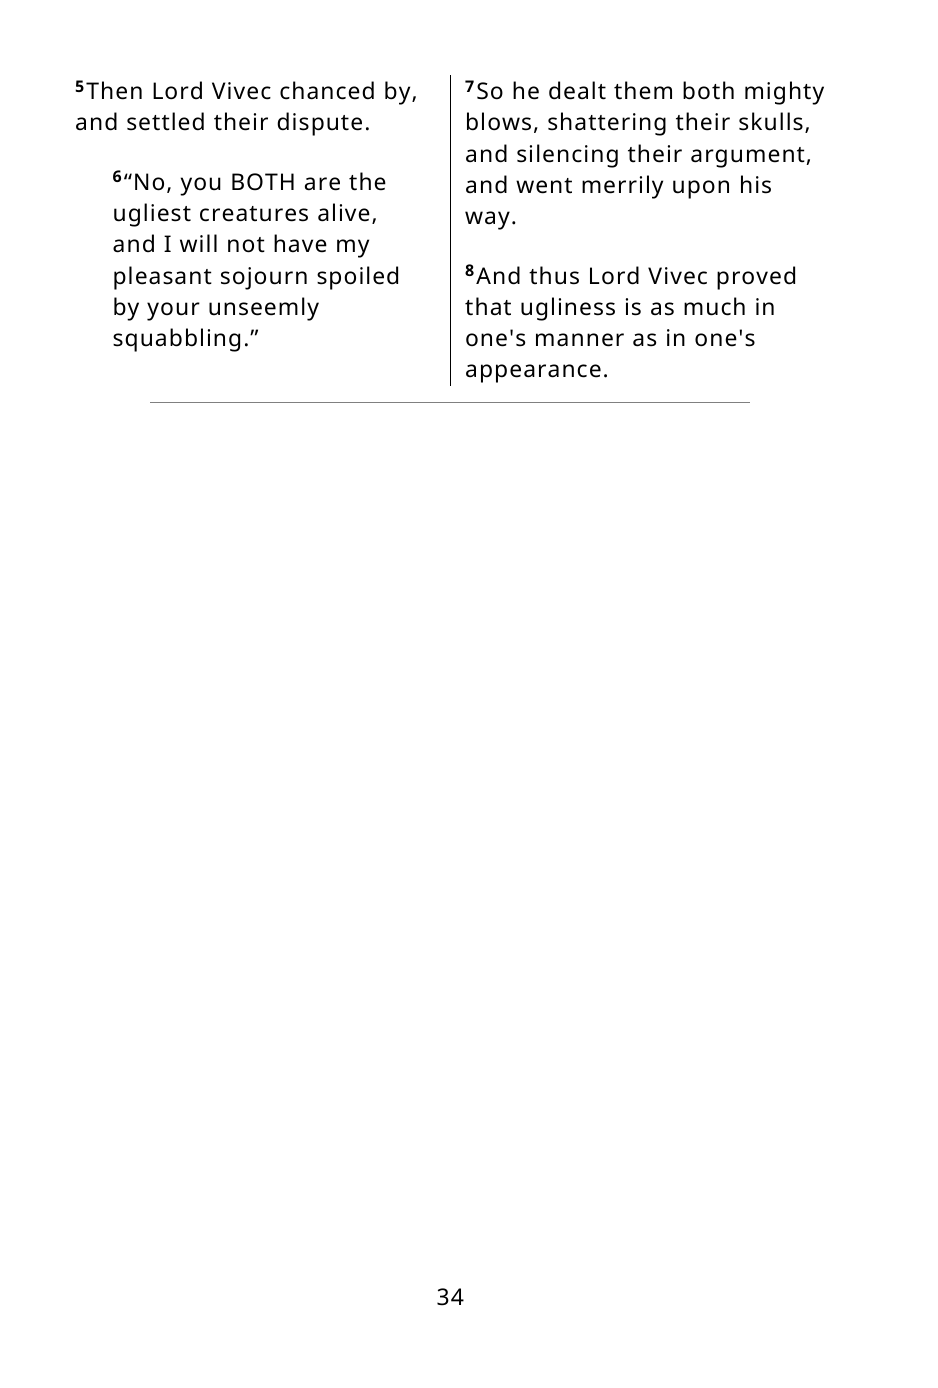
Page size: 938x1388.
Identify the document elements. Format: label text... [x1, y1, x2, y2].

text 6“No, you BOTH are the ugliest creatures alive, and I will not have my pleasant sojourn spoiled by your unseemly squabbling.” [112, 166, 416, 353]
text 5Then Lord Vivec chanced by, and settled their dispute. [75, 75, 435, 137]
text 7So he dealt them both mighty blows, shattering their skulls, and silencing their argument, and went merrily upon his way. [465, 75, 825, 231]
text 8And thus Lord Vivec proved that ugliness is as much in one's manner as in one's appearance. [465, 260, 825, 385]
